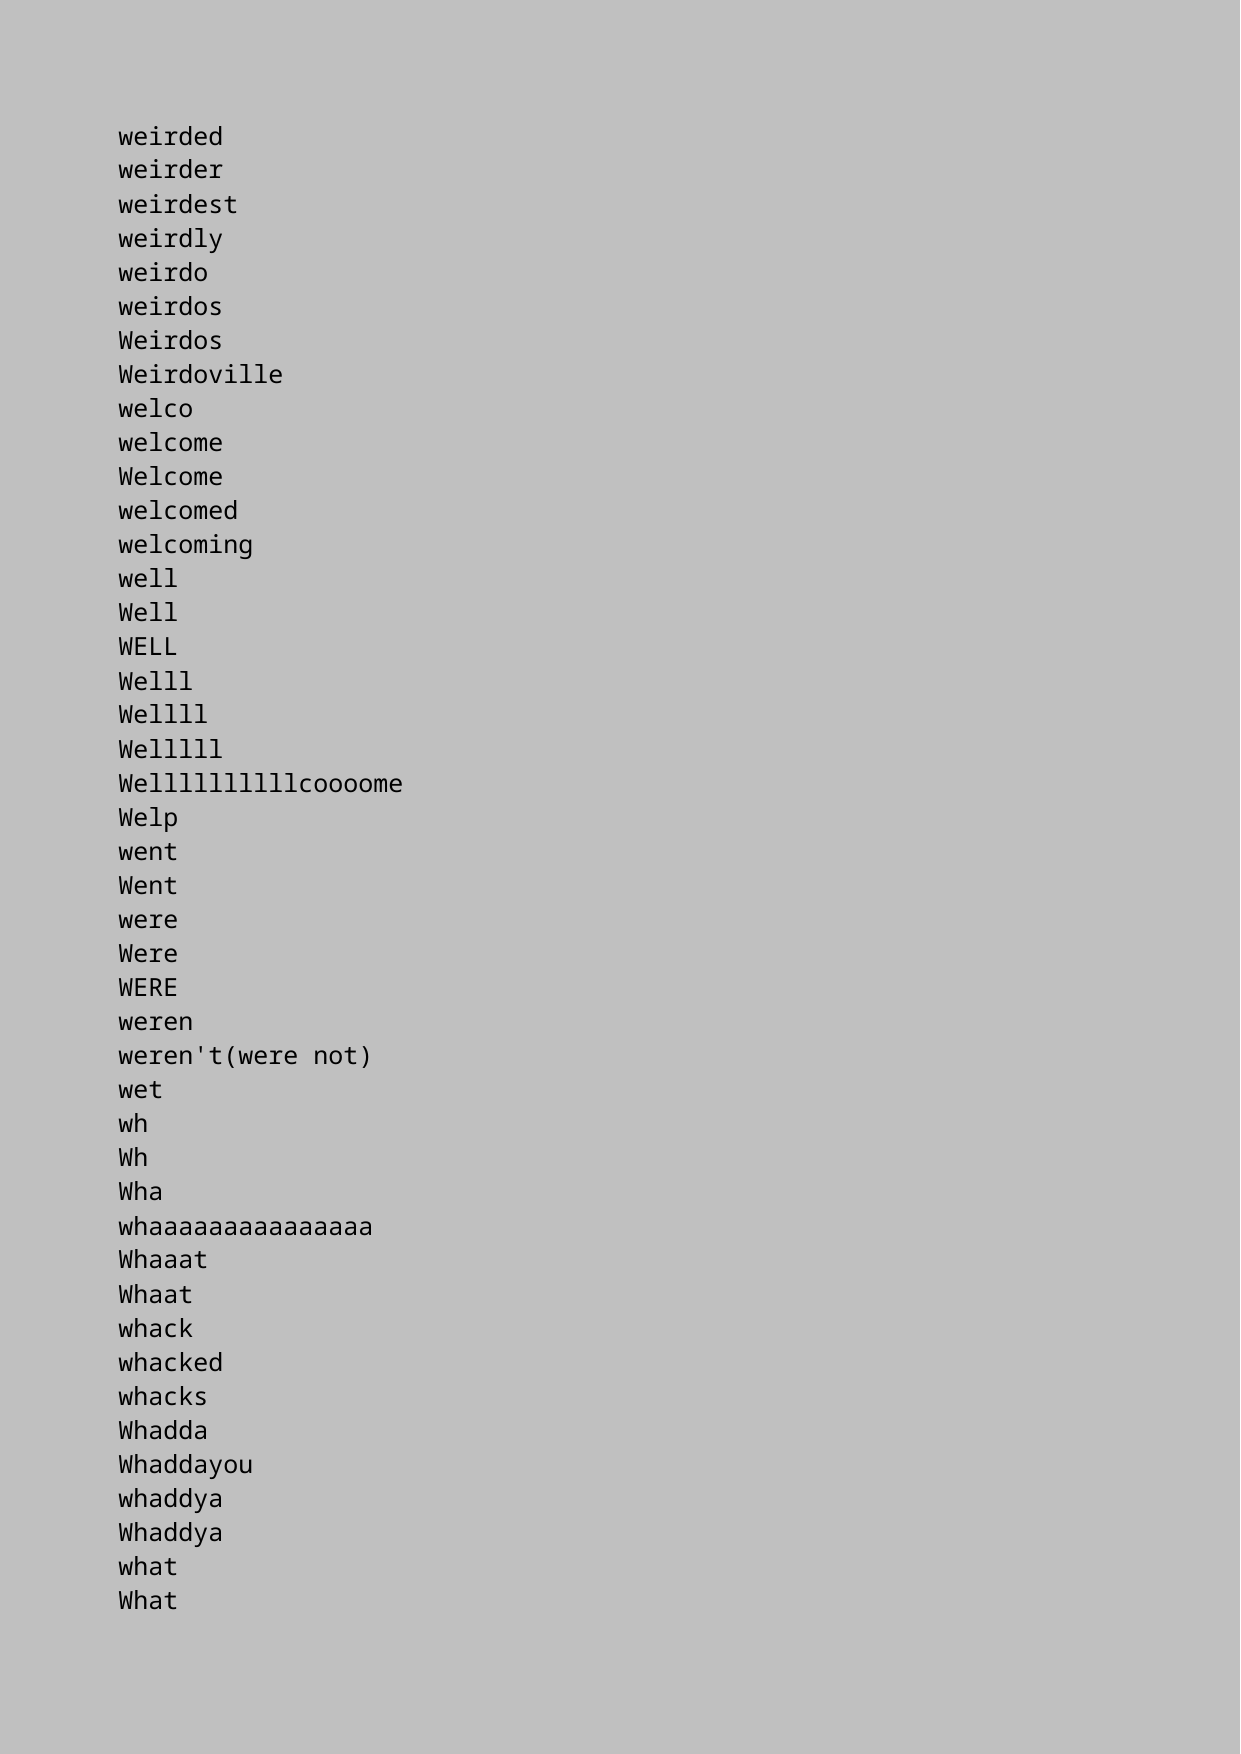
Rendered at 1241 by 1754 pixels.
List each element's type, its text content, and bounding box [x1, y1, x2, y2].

text welco [118, 391, 1122, 425]
text whaddya [118, 1481, 1122, 1515]
text weirded [118, 118, 1122, 152]
text wet [118, 1072, 1122, 1106]
text Weirdoville [118, 357, 1122, 391]
text Wha [118, 1174, 1122, 1208]
text whacks [118, 1378, 1122, 1412]
text weirdos [118, 288, 1122, 322]
text Wellll [118, 697, 1122, 731]
text Whadda [118, 1412, 1122, 1447]
text Welp [118, 799, 1122, 833]
text Went [118, 867, 1122, 902]
text went [118, 833, 1122, 867]
text welcomed [118, 493, 1122, 527]
text Welllll [118, 731, 1122, 765]
text whack [118, 1310, 1122, 1344]
text weirdest [118, 186, 1122, 220]
text welcoming [118, 527, 1122, 561]
text Well [118, 595, 1122, 629]
text Whaddayou [118, 1447, 1122, 1481]
text Weirdos [118, 322, 1122, 357]
text Welcome [118, 459, 1122, 493]
text Welll [118, 663, 1122, 697]
text weren [118, 1004, 1122, 1038]
text weren't(were not) [118, 1038, 1122, 1072]
text welcome [118, 425, 1122, 459]
text weirdo [118, 254, 1122, 288]
text WELL [118, 629, 1122, 663]
text Wellllllllllcoooome [118, 765, 1122, 799]
text whacked [118, 1344, 1122, 1378]
text what [118, 1549, 1122, 1583]
text Whaddya [118, 1515, 1122, 1549]
text weirdly [118, 220, 1122, 254]
text Were [118, 936, 1122, 970]
text whaaaaaaaaaaaaaaa [118, 1208, 1122, 1242]
text well [118, 561, 1122, 595]
text Whaat [118, 1276, 1122, 1310]
text weirder [118, 152, 1122, 186]
text Whaaat [118, 1242, 1122, 1276]
text What [118, 1583, 1122, 1617]
text Wh [118, 1140, 1122, 1174]
text WERE [118, 970, 1122, 1004]
text wh [118, 1106, 1122, 1140]
text were [118, 902, 1122, 936]
